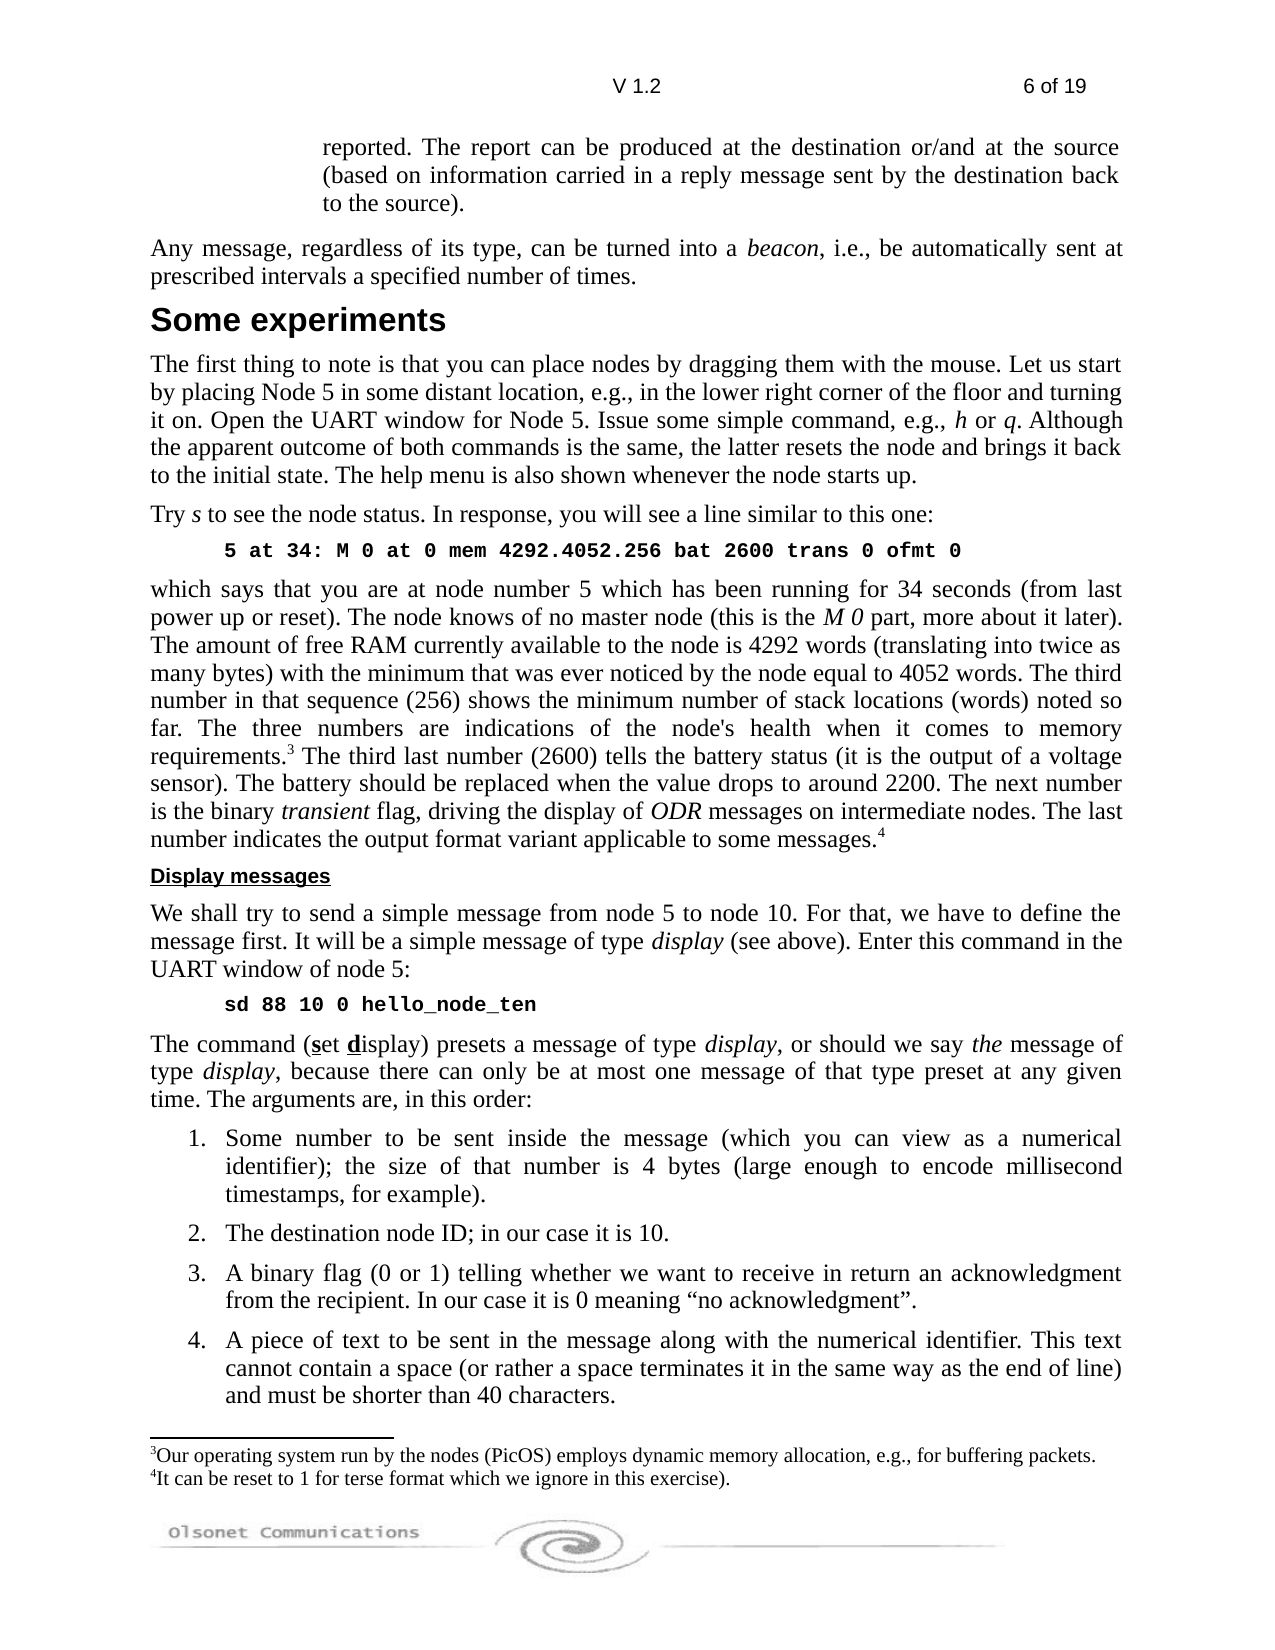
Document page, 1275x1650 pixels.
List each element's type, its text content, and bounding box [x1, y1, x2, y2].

table_cell [216, 128, 317, 234]
subtitle Display messages [150, 864, 1123, 888]
text It can be reset to 1 for terse format which we ignore in this exercise). [150, 1467, 1123, 1490]
text We shall try to send a simple message from node 5 to node 10. For that, we have to define the message first. It will be a simple message of type display (see above). Enter this command in the UART window of node 5: [150, 899, 1123, 982]
list Some number to be sent inside the message (which you can view as a numerical identifier); the size of that number is 4 bytes (large enough to encode millisecond timestamps, for example). [188, 1124, 1123, 1208]
text The command (set display) presets a message of type display, or should we say the message of type display, because there can only be at most one message of that type preset at any given time. The arguments are, in this order: [150, 1030, 1123, 1113]
list A binary flag (0 or 1) telling whether we want to receive in return an acknowledgment from the recipient. In our case it is 0 meaning “no acknowledgment”. [188, 1259, 1123, 1314]
text Any message, regardless of its type, can be turned into a beacon, i.e., be automatically sent at prescribed intervals a specified number of times. [150, 234, 1123, 289]
text The first thing to note is that you can place nodes by dragging them with the mouse. Let us start by placing Node 5 in some distant location, e.g., in the lower right corner of the floor and turning it on. Open the UART window for Node 5. Issue some simple command, e.g., h or q. Although the apparent outcome of both commands is the same, the latter resets the node and brings it back to the initial state. The help menu is also shown whenever the node starts up. [150, 350, 1123, 489]
picture [150, 1504, 1005, 1596]
list The destination node ID; in our case it is 10. [188, 1219, 1123, 1247]
text which says that you are at node number 5 which has been running for 34 seconds (from last power up or reset). The node knows of no master node (this is the M 0 part, more about it later). The amount of free RAM currently available to the node is 4292 words (translating into twice as many bytes) with the minimum that was ever noticed by the node equal to 4052 words. The third number in that sequence (256) shows the minimum number of stack locations (words) noted so far. The three numbers are indications of the node's health when it comes to memory requirements. The third last number (2600) tells the battery status (it is the output of a voltage sensor). The battery should be replaced when the value drops to around 2200. The next number is the binary transient flag, driving the display of ODR messages on intermediate nodes. The last number indicates the output format variant applicable to some messages. [150, 576, 1123, 853]
text Try s to see the node status. In response, you will see a line similar to this one: [150, 501, 1123, 528]
text sd 88 10 0 hello_node_ten [224, 994, 1123, 1018]
text Our operating system run by the nodes (PicOS) employs dynamic memory allocation, e.g., for buffering packets. [150, 1444, 1123, 1467]
list A piece of text to be sent in the message along with the numerical identifier. This text cannot contain a space (or rather a space terminates it in the same way as the end of line) and must be shorter than 40 characters. [188, 1326, 1123, 1409]
subtitle Some experiments [150, 301, 1123, 338]
table_cell reported. The report can be produced at the destination or/and at the source (based on information carried in a reply message sent by the destination back to the source). [317, 128, 1126, 234]
text 5 at 34: M 0 at 0 mem 4292.4052.256 bat 2600 trans 0 ofmt 0 [224, 540, 1123, 564]
